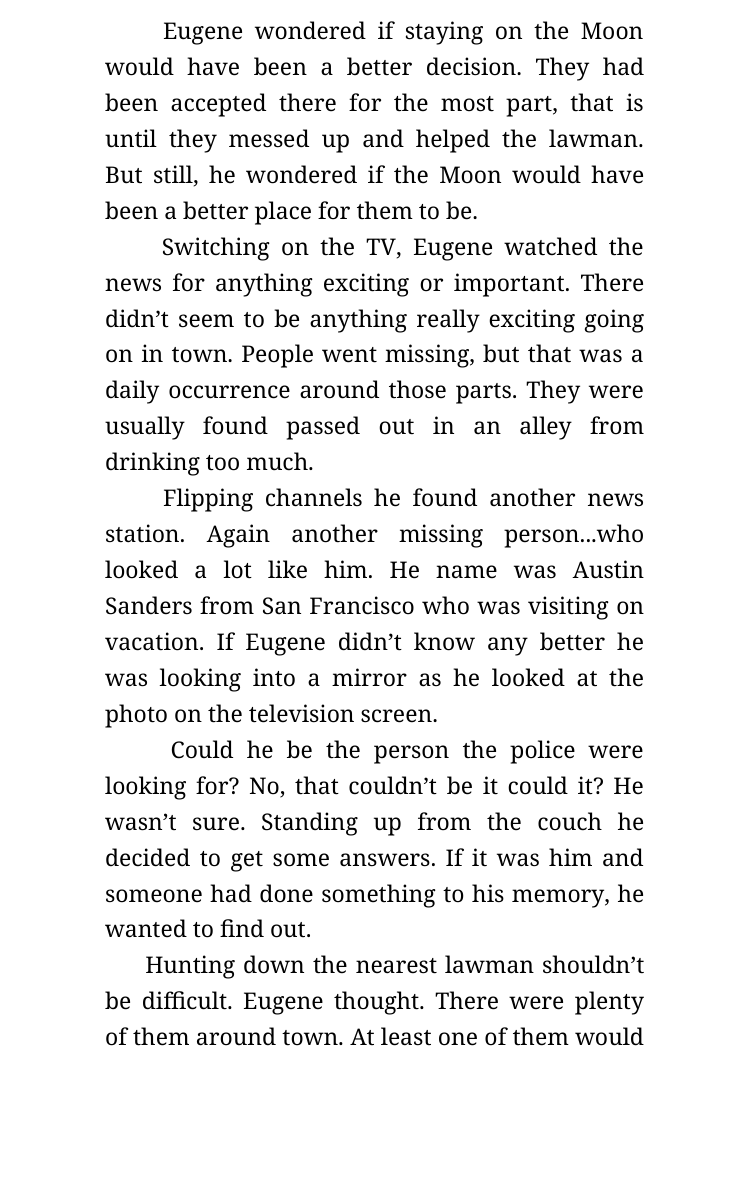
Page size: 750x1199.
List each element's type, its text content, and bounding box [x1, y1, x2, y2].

text Hunting down the nearest lawman shouldn’t be difficult. Eugene thought. There were plenty of them around town. At least one of them would [105, 949, 645, 1052]
text Eugene wondered if staying on the Moon would have been a better decision. They had been accepted there for the most part, that is until they messed up and helped the lawman. But still, he wondered if the Moon would have been a better place for them to be. [105, 15, 645, 226]
text Could he be the person the police were looking for? No, that couldn’t be it could it? He wasn’t sure. Standing up from the couch he decided to get some answers. If it was him and someone had done something to his memory, he wanted to find out. [105, 734, 645, 945]
text Flipping channels he found another news station. Again another missing person...who looked a lot like him. He name was Austin Sanders from San Francisco who was visiting on vacation. If Eugene didn’t know any better he was looking into a mirror as he looked at the photo on the television screen. [105, 482, 645, 729]
text Switching on the TV, Eugene watched the news for anything exciting or important. There didn’t seem to be anything really exciting going on in town. People went missing, but that was a daily occurrence around those parts. They were usually found passed out in an alley from drinking too much. [105, 231, 645, 477]
